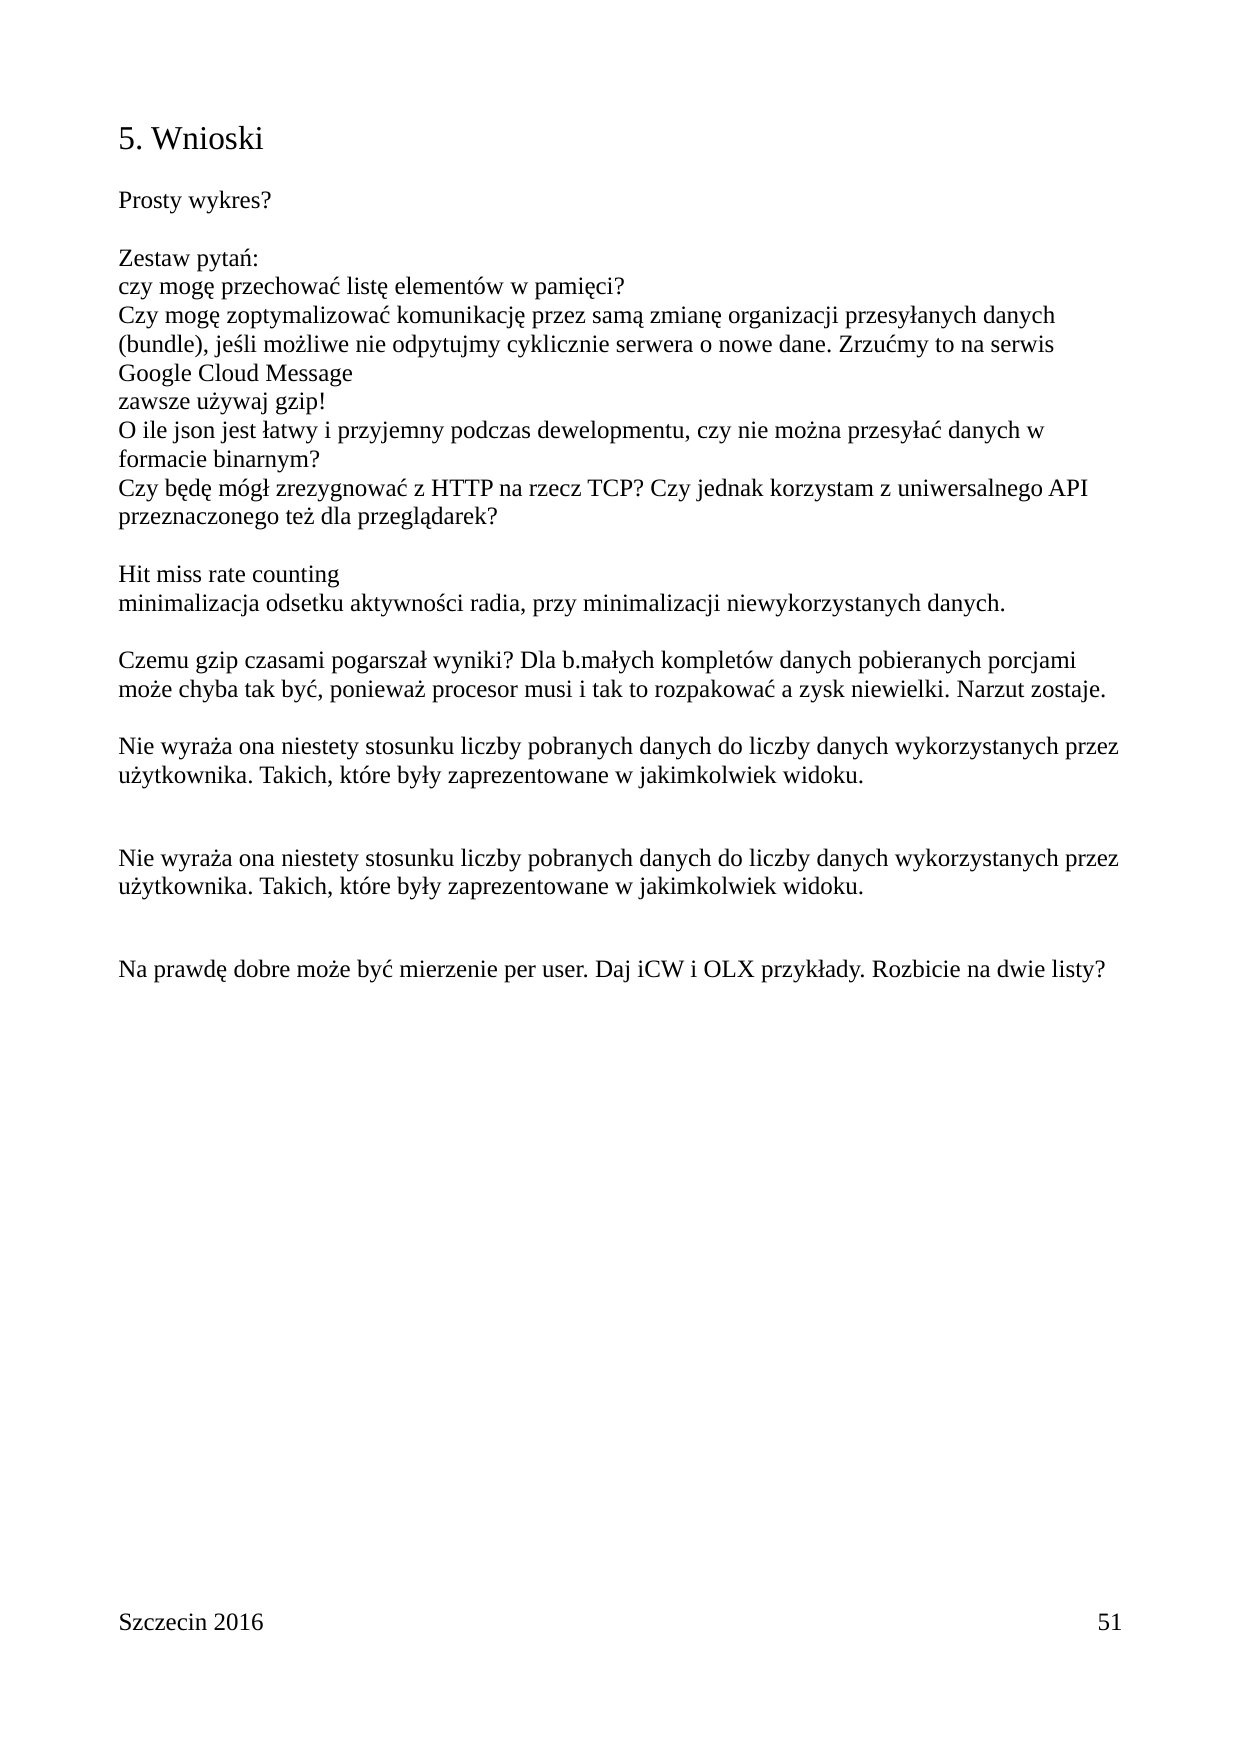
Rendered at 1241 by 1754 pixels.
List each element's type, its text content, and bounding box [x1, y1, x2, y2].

text Na prawdę dobre może być mierzenie per user. Daj iCW i OLX przykłady. Rozbicie na dwie listy? [118, 954, 1122, 983]
text Prosty wykres? [118, 185, 1122, 214]
text O ile json jest łatwy i przyjemny podczas dewelopmentu, czy nie można przesyłać danych w formacie binarnym? [118, 415, 1122, 473]
text Nie wyraża ona niestety stosunku liczby pobranych danych do liczby danych wykorzystanych przez użytkownika. Takich, które były zaprezentowane w jakimkolwiek widoku. [118, 731, 1122, 789]
text czy mogę przechować listę elementów w pamięci? [118, 271, 1122, 300]
text Czemu gzip czasami pogarszał wyniki? Dla b.małych kompletów danych pobieranych porcjami może chyba tak być, ponieważ procesor musi i tak to rozpakować a zysk niewielki. Narzut zostaje. [118, 645, 1122, 703]
text Czy mogę zoptymalizować komunikację przez samą zmianę organizacji przesyłanych danych (bundle), jeśli możliwe nie odpytujmy cyklicznie serwera o nowe dane. Zrzućmy to na serwis Google Cloud Message [118, 300, 1122, 386]
subtitle 5. Wnioski [118, 118, 1122, 156]
text minimalizacja odsetku aktywności radia, przy minimalizacji niewykorzystanych danych. [118, 588, 1122, 616]
text zawsze używaj gzip! [118, 386, 1122, 415]
text Czy będę mógł zrezygnować z HTTP na rzecz TCP? Czy jednak korzystam z uniwersalnego API przeznaczonego też dla przeglądarek? [118, 473, 1122, 530]
text Zestaw pytań: [118, 243, 1122, 271]
text Hit miss rate counting [118, 559, 1122, 588]
text Nie wyraża ona niestety stosunku liczby pobranych danych do liczby danych wykorzystanych przez użytkownika. Takich, które były zaprezentowane w jakimkolwiek widoku. [118, 843, 1122, 900]
